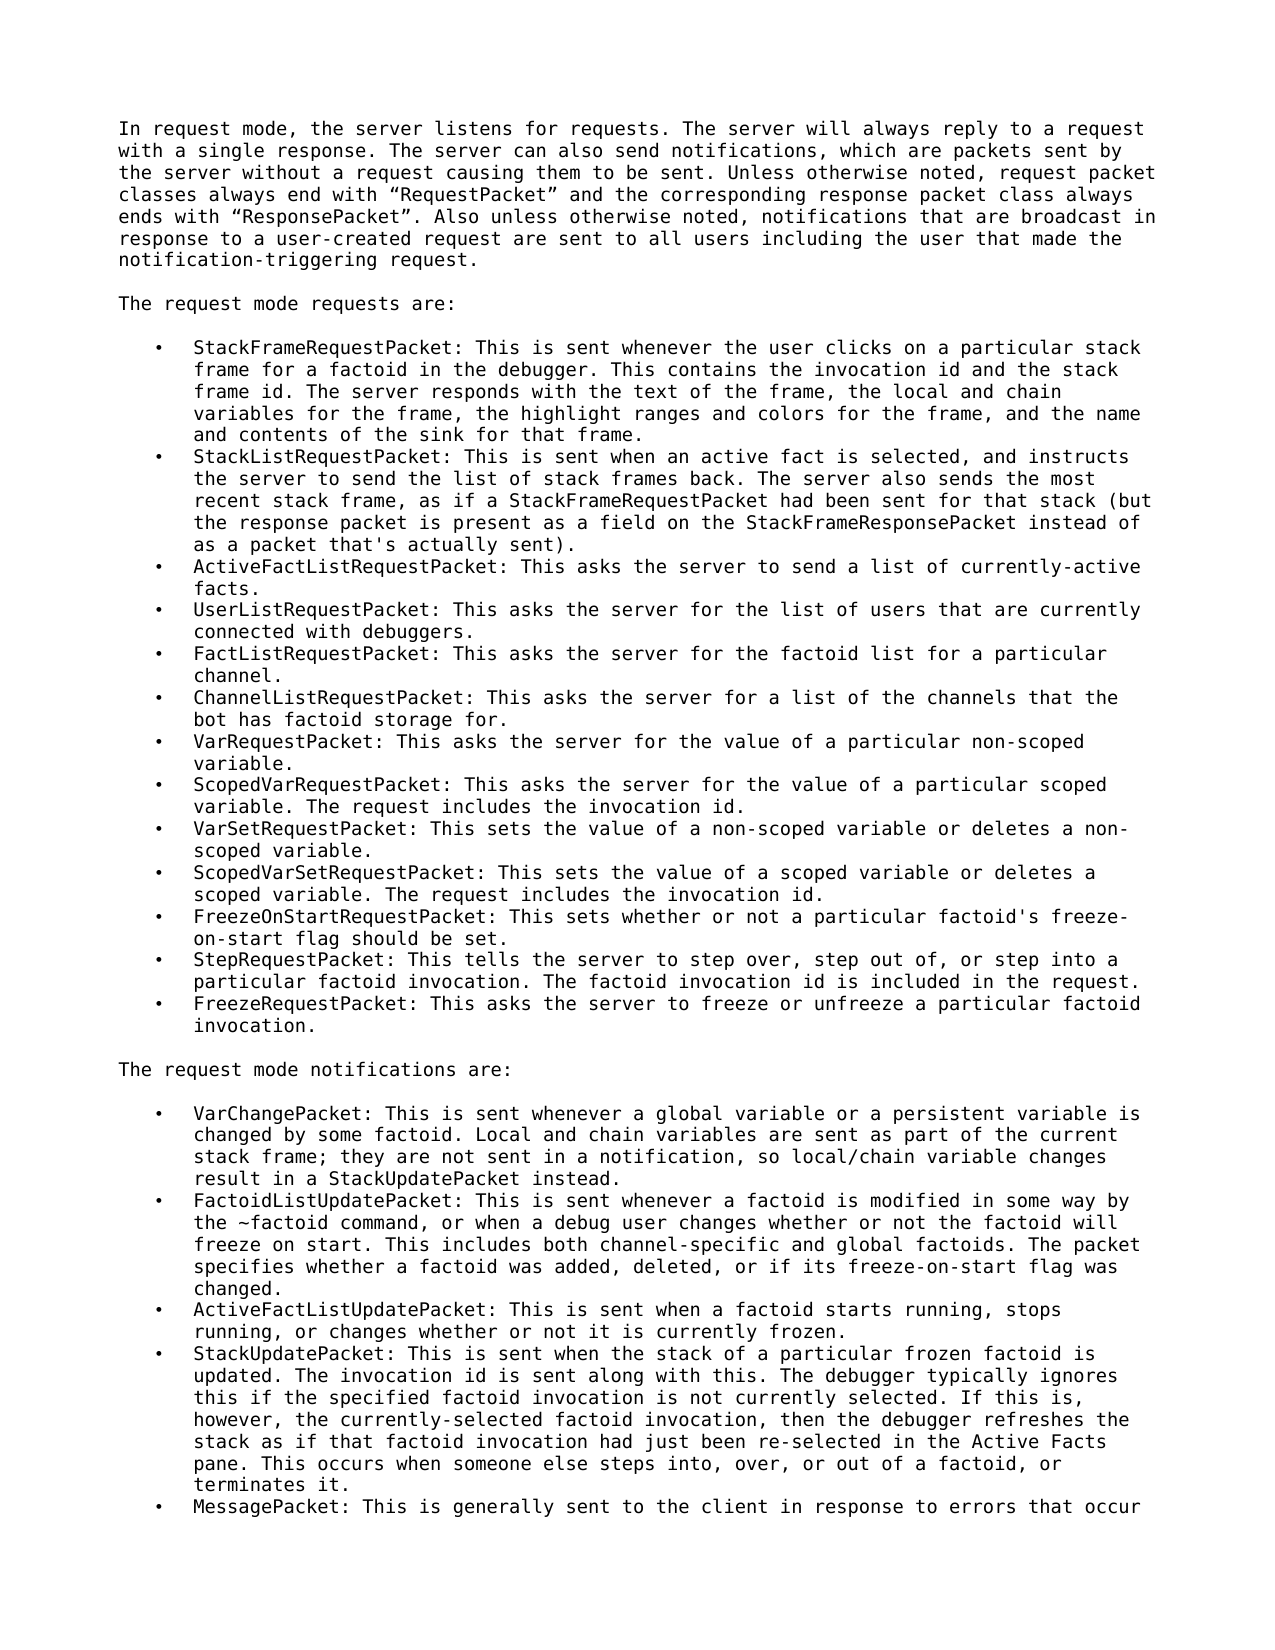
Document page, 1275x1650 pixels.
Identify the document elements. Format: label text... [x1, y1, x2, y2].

list FreezeRequestPacket: This asks the server to freeze or unfreeze a particular factoid invocation. [156, 993, 1157, 1037]
list ActiveFactListUpdatePacket: This is sent when a factoid starts running, stops running, or changes whether or not it is currently frozen. [156, 1299, 1157, 1343]
list FreezeOnStartRequestPacket: This sets whether or not a particular factoid's freeze-on-start flag should be set. [156, 906, 1157, 949]
list MessagePacket: This is generally sent to the client in response to errors that occur [156, 1496, 1157, 1518]
list UserListRequestPacket: This asks the server for the list of users that are currently connected with debuggers. [156, 599, 1157, 643]
list ScopedVarSetRequestPacket: This sets the value of a scoped variable or deletes a scoped variable. The request includes the invocation id. [156, 862, 1157, 906]
list VarSetRequestPacket: This sets the value of a non-scoped variable or deletes a non-scoped variable. [156, 818, 1157, 862]
text The request mode notifications are: [118, 1059, 1157, 1081]
list ScopedVarRequestPacket: This asks the server for the value of a particular scoped variable. The request includes the invocation id. [156, 774, 1157, 818]
list VarChangePacket: This is sent whenever a global variable or a persistent variable is changed by some factoid. Local and chain variables are sent as part of the current stack frame; they are not sent in a notification, so local/chain variable changes result in a StackUpdatePacket instead. [156, 1102, 1157, 1190]
list FactoidListUpdatePacket: This is sent whenever a factoid is modified in some way by the ~factoid command, or when a debug user changes whether or not the factoid will freeze on start. This includes both channel-specific and global factoids. The packet specifies whether a factoid was added, deleted, or if its freeze-on-start flag was changed. [156, 1190, 1157, 1299]
list StackUpdatePacket: This is sent when the stack of a particular frozen factoid is updated. The invocation id is sent along with this. The debugger typically ignores this if the specified factoid invocation is not currently selected. If this is, however, the currently-selected factoid invocation, then the debugger refreshes the stack as if that factoid invocation had just been re-selected in the Active Facts pane. This occurs when someone else steps into, over, or out of a factoid, or terminates it. [156, 1343, 1157, 1496]
text The request mode requests are: [118, 293, 1157, 315]
list ActiveFactListRequestPacket: This asks the server to send a list of currently-active facts. [156, 556, 1157, 599]
list StepRequestPacket: This tells the server to step over, step out of, or step into a particular factoid invocation. The factoid invocation id is included in the request. [156, 949, 1157, 993]
text In request mode, the server listens for requests. The server will always reply to a request with a single response. The server can also send notifications, which are packets sent by the server without a request causing them to be sent. Unless otherwise noted, request packet classes always end with “RequestPacket” and the corresponding response packet class always ends with “ResponsePacket”. Also unless otherwise noted, notifications that are broadcast in response to a user-created request are sent to all users including the user that made the notification-triggering request. [118, 118, 1157, 271]
list StackFrameRequestPacket: This is sent whenever the user clicks on a particular stack frame for a factoid in the debugger. This contains the invocation id and the stack frame id. The server responds with the text of the frame, the local and chain variables for the frame, the highlight ranges and colors for the frame, and the name and contents of the sink for that frame. [156, 337, 1157, 446]
list ChannelListRequestPacket: This asks the server for a list of the channels that the bot has factoid storage for. [156, 687, 1157, 731]
list FactListRequestPacket: This asks the server for the factoid list for a particular channel. [156, 643, 1157, 687]
list VarRequestPacket: This asks the server for the value of a particular non-scoped variable. [156, 731, 1157, 774]
list StackListRequestPacket: This is sent when an active fact is selected, and instructs the server to send the list of stack frames back. The server also sends the most recent stack frame, as if a StackFrameRequestPacket had been sent for that stack (but the response packet is present as a field on the StackFrameResponsePacket instead of as a packet that's actually sent). [156, 446, 1157, 556]
